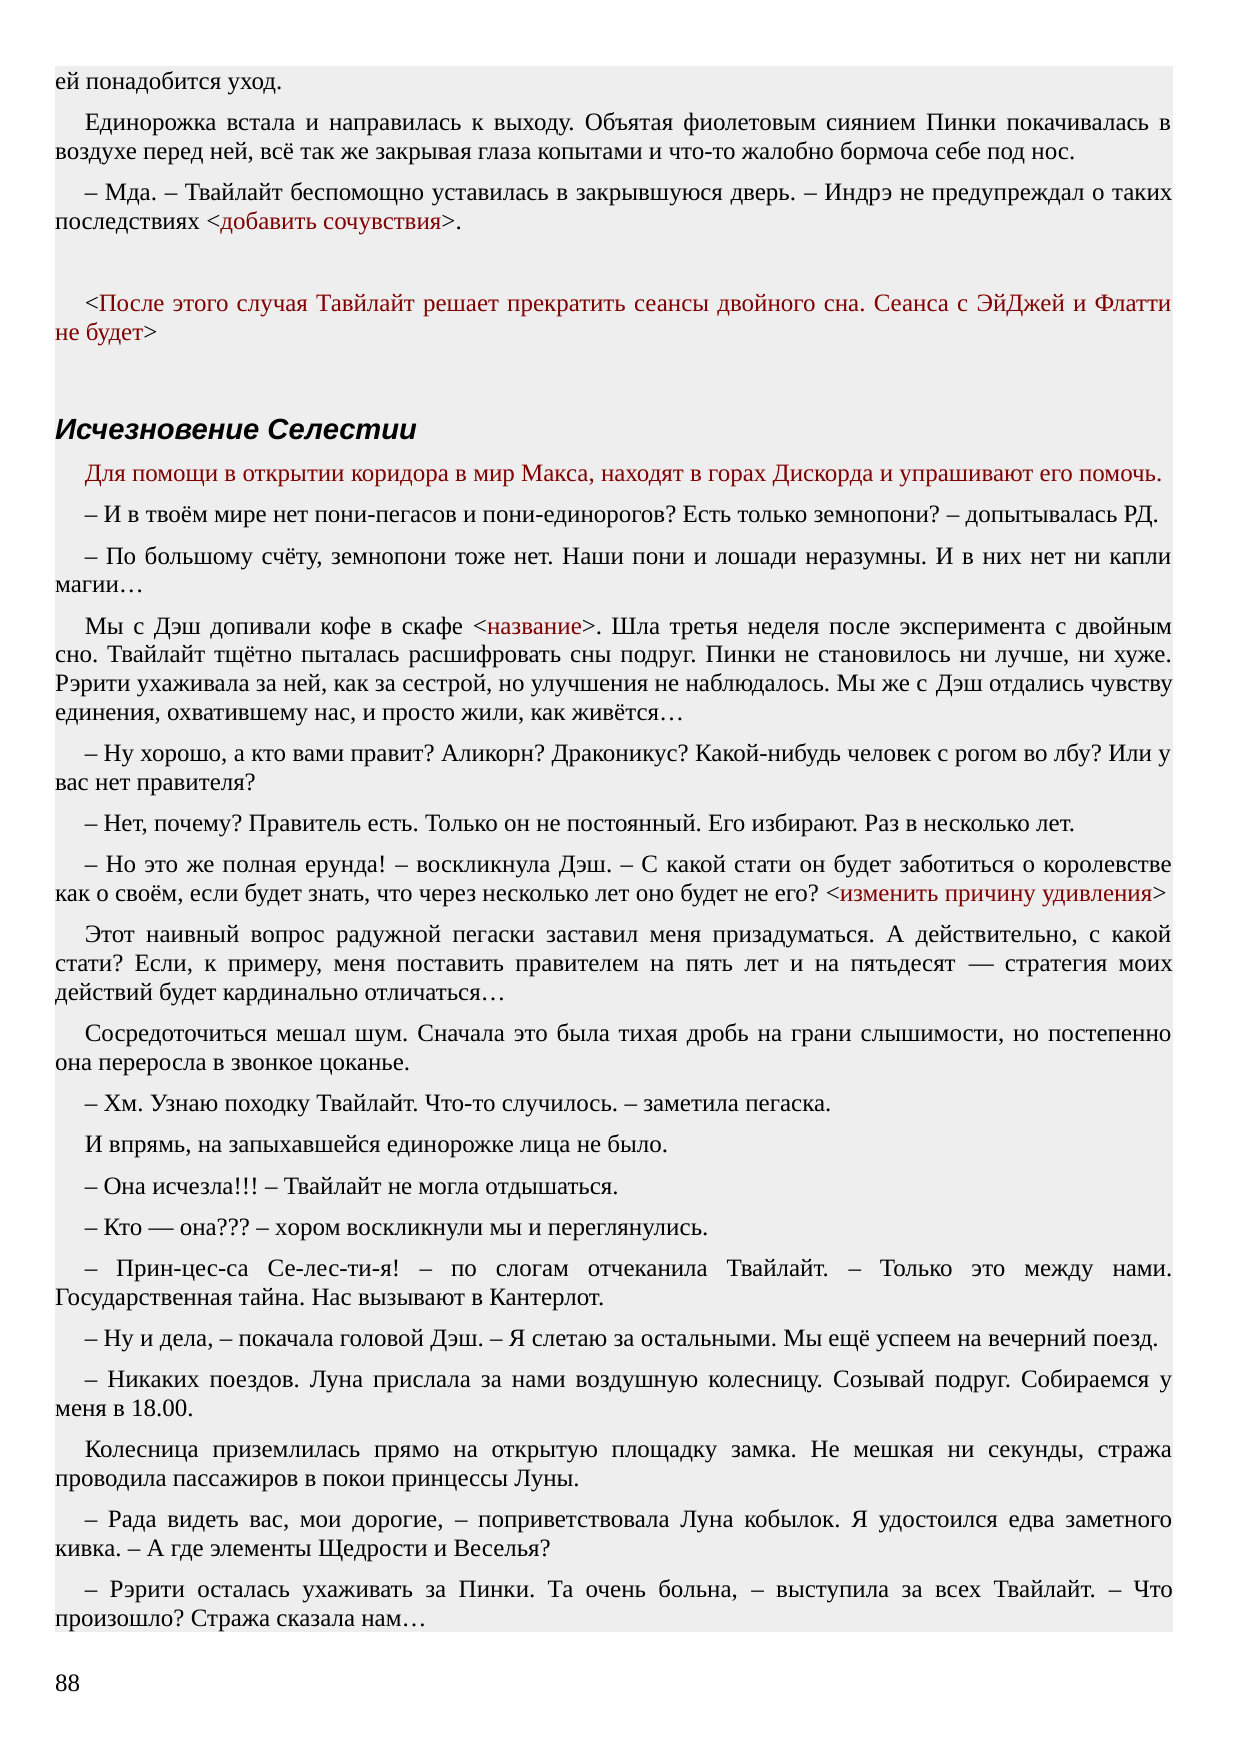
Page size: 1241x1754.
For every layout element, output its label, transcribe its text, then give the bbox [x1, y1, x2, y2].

text Колесница приземлилась прямо на открытую площадку замка. Не мешкая ни секунды, стража проводила пассажиров в покои принцессы Луны. [55, 1434, 1173, 1492]
text – Никаких поездов. Луна прислала за нами воздушную колесницу. Созывай подруг. Собираемся у меня в 18.00. [55, 1364, 1173, 1422]
text Мы с Дэш допивали кофе в cкафе <название>. Шла третья неделя после эксперимента с двойным сно. Твайлайт тщётно пыталась расшифровать сны подруг. Пинки не становилось ни лучше, ни хуже. Рэрити ухаживала за ней, как за сестрой, но улучшения не наблюдалось. Мы же с Дэш отдались чувству единения, охватившему нас, и просто жили, как живётся… [55, 611, 1173, 726]
text Для помощи в открытии коридора в мир Макса, находят в горах Дискорда и упрашивают его помочь. [55, 458, 1173, 487]
text – По большому счёту, земнопони тоже нет. Наши пони и лошади неразумны. И в них нет ни капли магии… [55, 541, 1173, 598]
text Единорожка встала и направилась к выходу. Объятая фиолетовым сиянием Пинки покачивалась в воздухе перед ней, всё так же закрывая глаза копытами и что-то жалобно бормоча себе под нос. [55, 107, 1173, 165]
text – Мда. – Твайлайт беспомощно уставилась в закрывшуюся дверь. – Индрэ не предупреждал о таких последствиях <добавить сочувствия>. [55, 177, 1173, 235]
text – Ну и дела, – покачала головой Дэш. – Я слетаю за остальными. Мы ещё успеем на вечерний поезд. [55, 1323, 1173, 1352]
text <После этого случая Тавйлайт решает прекратить сеансы двойного сна. Сеанса с ЭйДжей и Флатти не будет> [55, 288, 1173, 346]
text – Нет, почему? Правитель есть. Только он не постоянный. Его избирают. Раз в несколько лет. [55, 808, 1173, 837]
text – Ну хорошо, а кто вами правит? Аликорн? Драконикус? Какой-нибудь человек с рогом во лбу? Или у вас нет правителя? [55, 738, 1173, 796]
text – Она исчезла!!! – Твайлайт не могла отдышаться. [55, 1171, 1173, 1199]
text И впрямь, на запыхавшейся единорожке лица не было. [55, 1129, 1173, 1158]
text – Кто — она??? – хором воскликнули мы и переглянулись. [55, 1212, 1173, 1241]
subtitle Исчезновение Селестии [55, 412, 1173, 446]
text – Рада видеть вас, мои дорогие, – поприветствовала Луна кобылок. Я удостоился едва заметного кивка. – А где элементы Щедрости и Веселья? [55, 1504, 1173, 1562]
text – Прин-цес-са Се-лес-ти-я! – по слогам отчеканила Твайлайт. – Только это между нами. Государственная тайна. Нас вызывают в Кантерлот. [55, 1253, 1173, 1311]
text Сосредоточиться мешал шум. Сначала это была тихая дробь на грани слышимости, но постепенно она переросла в звонкое цоканье. [55, 1018, 1173, 1076]
text – Но это же полная ерунда! – воскликнула Дэш. – С какой стати он будет заботиться о королевстве как о своём, если будет знать, что через несколько лет оно будет не его? <изменить причину удивления> [55, 849, 1173, 907]
text – И в твоём мире нет пони-пегасов и пони-единорогов? Есть только земнопони? – допытывалась РД. [55, 499, 1173, 528]
text – Рэрити осталась ухаживать за Пинки. Та очень больна, – выступила за всех Твайлайт. – Что произошло? Стража сказала нам… [55, 1574, 1173, 1632]
text – Хм. Узнаю походку Твайлайт. Что-то случилось. – заметила пегаска. [55, 1088, 1173, 1117]
text ей понадобится уход. [55, 66, 1173, 95]
text Этот наивный вопрос радужной пегаски заставил меня призадуматься. А действительно, с какой стати? Если, к примеру, меня поставить правителем на пять лет и на пятьдесят — стратегия моих действий будет кардинально отличаться… [55, 919, 1173, 1006]
